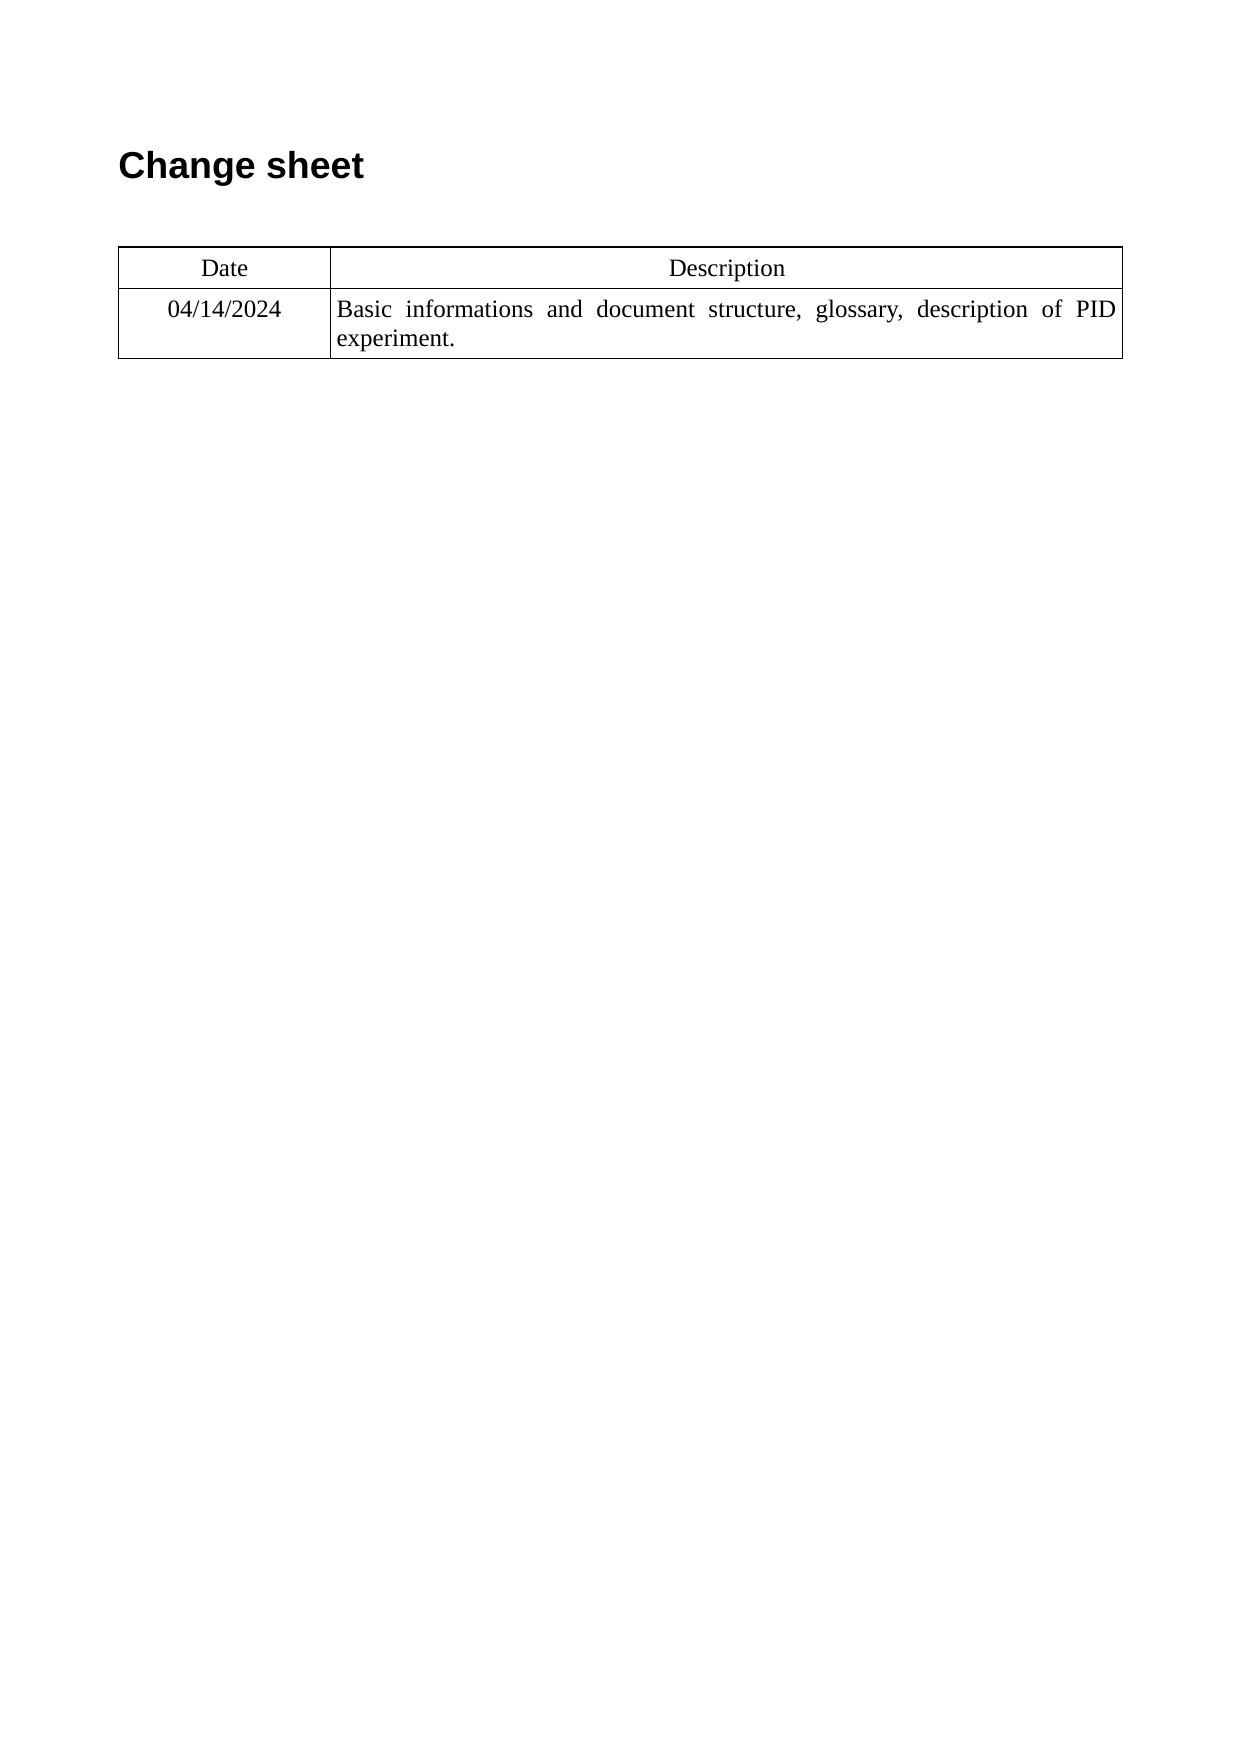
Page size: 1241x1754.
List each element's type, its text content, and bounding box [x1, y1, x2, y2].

table_header Description [331, 248, 1122, 288]
table_cell 04/14/2024 [119, 289, 330, 358]
subtitle Change sheet [118, 143, 1122, 186]
table_cell Basic informations and document structure, glossary, description of PID experiment. [331, 289, 1122, 358]
table_header Date [119, 248, 330, 288]
